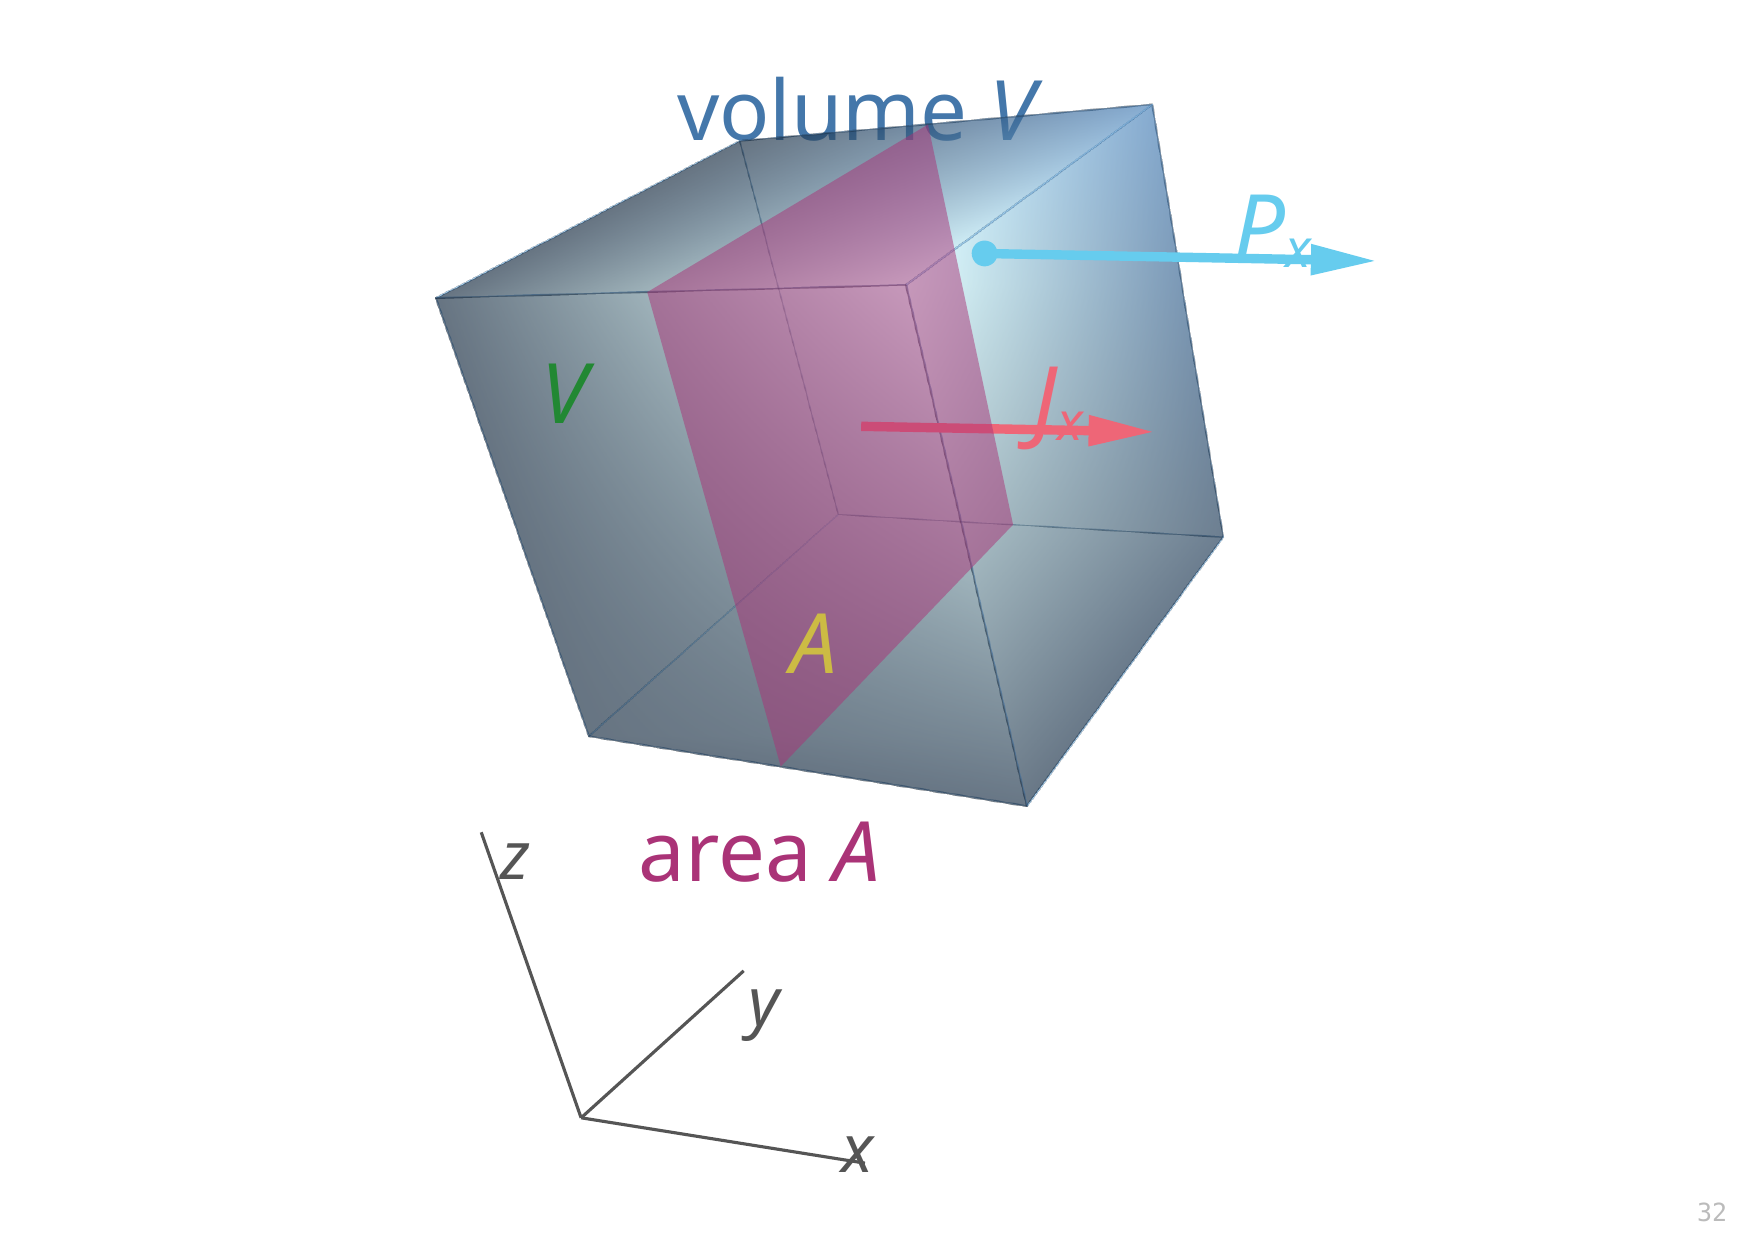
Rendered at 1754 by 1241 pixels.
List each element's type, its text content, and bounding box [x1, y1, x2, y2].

text_box V [526, 327, 617, 426]
text_box volume V [662, 43, 1054, 142]
text_box Px [1218, 154, 1332, 254]
text_box area A [623, 784, 890, 883]
text_box z [486, 801, 525, 883]
text_box A [775, 577, 866, 676]
text_box x [827, 1094, 868, 1176]
text_box Jx [1017, 327, 1105, 425]
text_box [647, 124, 1014, 767]
text_box y [733, 946, 775, 1029]
